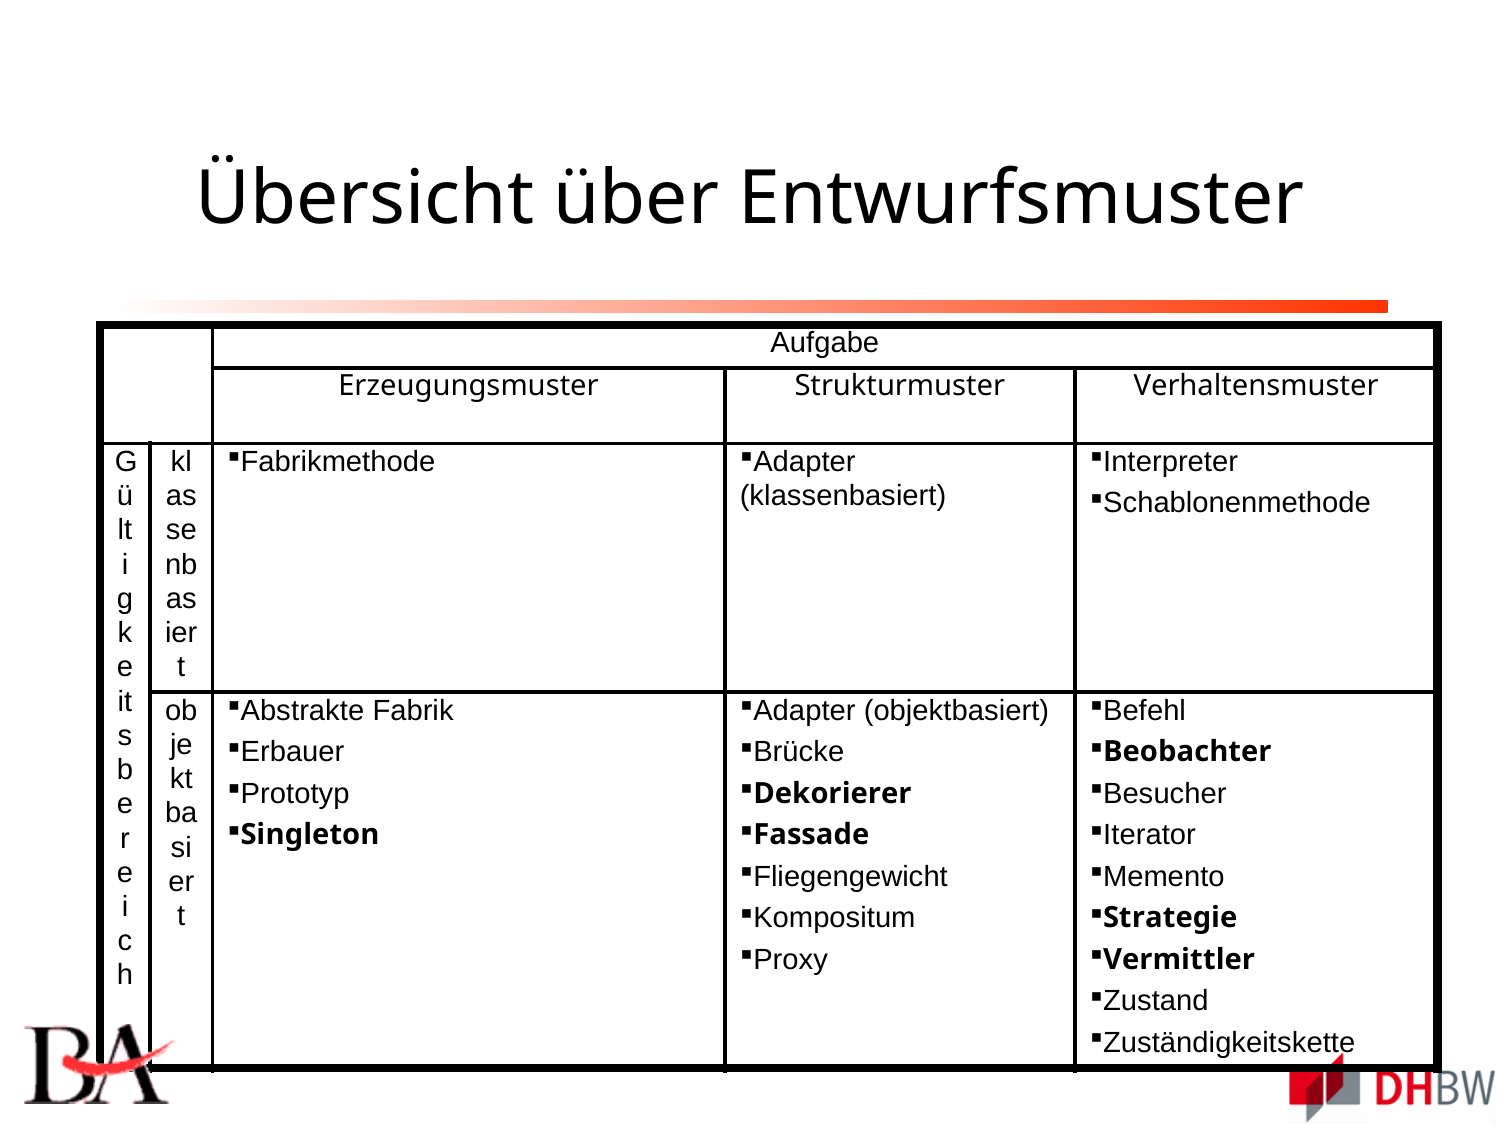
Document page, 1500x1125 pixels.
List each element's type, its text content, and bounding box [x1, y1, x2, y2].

table_cell Strukturmuster [727, 370, 1073, 442]
table_cell Fabrikmethode [214, 445, 723, 690]
table_cell Verhaltensmuster [1077, 370, 1433, 442]
table_cell objektbasiert [152, 694, 211, 1064]
picture [24, 1024, 175, 1104]
table_cell Abstrakte Fabrik Erbauer Prototyp Singleton [214, 694, 723, 1064]
table_cell Interpreter Schablonenmethode [1077, 445, 1433, 690]
table_cell klassenbasiert [152, 445, 211, 690]
table_cell Gültigkeitsbereich [104, 445, 148, 1024]
picture [1288, 1051, 1496, 1124]
table_cell Erzeugungsmuster [214, 370, 723, 442]
table_cell Befehl Beobachter Besucher Iterator Memento Strategie Vermittler Zustand Zuständigkeitskette [1077, 694, 1433, 1064]
table_header Aufgabe [214, 329, 1433, 366]
table_cell Adapter (objektbasiert) Brücke Dekorierer Fassade Fliegengewicht Kompositum Proxy [727, 694, 1073, 1064]
table_header [104, 329, 211, 442]
title Übersicht über Entwurfsmuster [112, 96, 1388, 292]
table_cell Adapter (klassenbasiert) [727, 445, 1073, 690]
